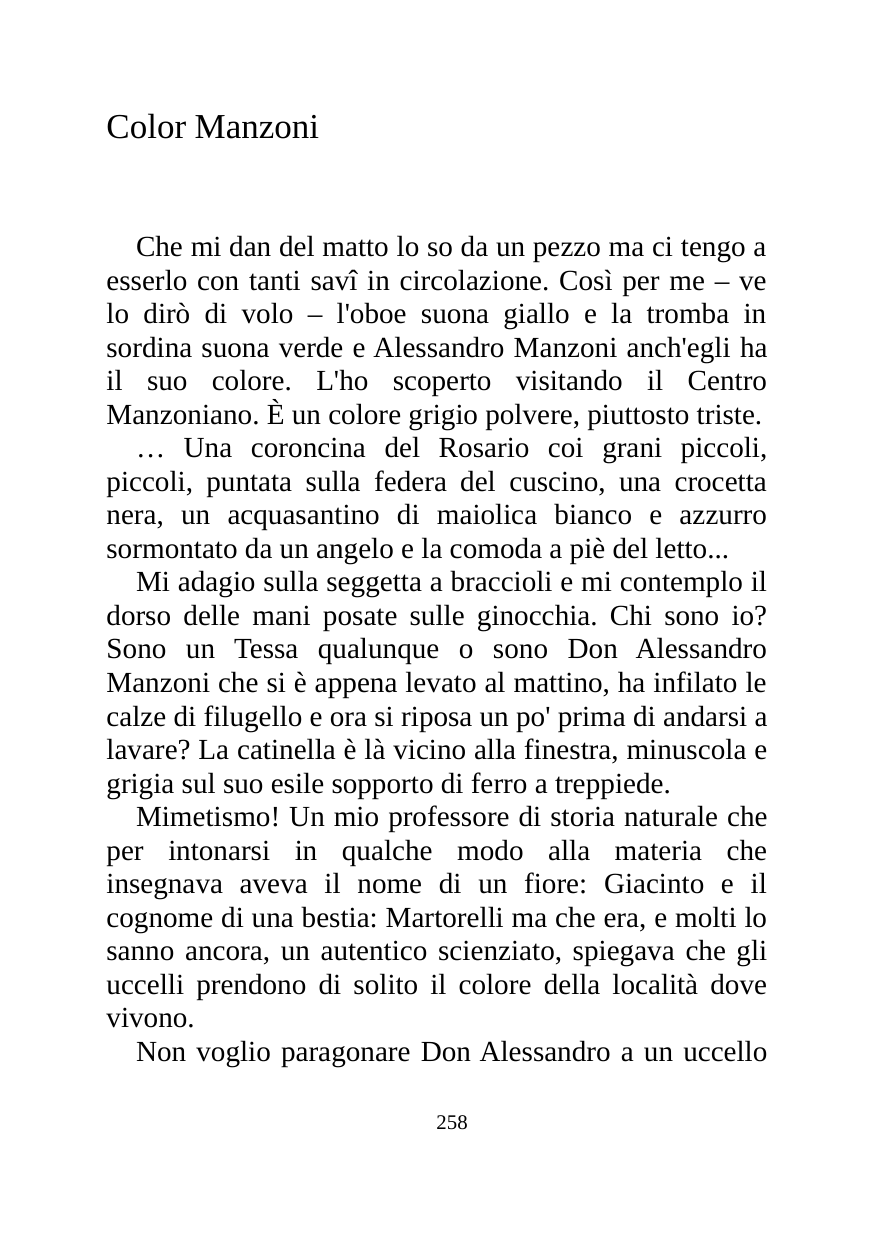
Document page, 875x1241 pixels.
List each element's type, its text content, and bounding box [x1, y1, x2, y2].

subtitle Color Manzoni [106, 106, 768, 146]
text Mimetismo! Un mio professore di storia naturale che per intonarsi in qualche modo alla materia che insegnava aveva il nome di un fiore: Giacinto e il cognome di una bestia: Martorelli ma che era, e molti lo sanno ancora, un autentico scienziato, spiegava che gli uccelli prendono di solito il colore della località dove vivono. [106, 799, 768, 1034]
text Non voglio paragonare Don Alessandro a un uccello [106, 1034, 768, 1068]
text … Una coroncina del Rosario coi grani piccoli, piccoli, puntata sulla federa del cuscino, una crocetta nera, un acquasantino di maiolica bianco e azzurro sormontato da un angelo e la comoda a piè del letto... [106, 430, 768, 564]
text Che mi dan del matto lo so da un pezzo ma ci tengo a esserlo con tanti savî in circolazione. Così per me – ve lo dirò di volo – l'oboe suona giallo e la tromba in sordina suona verde e Alessandro Manzoni anch'egli ha il suo colore. L'ho scoperto visitando il Centro Manzoniano. È un colore grigio polvere, piuttosto triste. [106, 229, 768, 430]
text Mi adagio sulla seggetta a braccioli e mi contemplo il dorso delle mani posate sulle ginocchia. Chi sono io? Sono un Tessa qualunque o sono Don Alessandro Manzoni che si è appena levato al mattino, ha infilato le calze di filugello e ora si riposa un po' prima di andarsi a lavare? La catinella è là vicino alla finestra, minuscola e grigia sul suo esile sopporto di ferro a treppiede. [106, 564, 768, 799]
